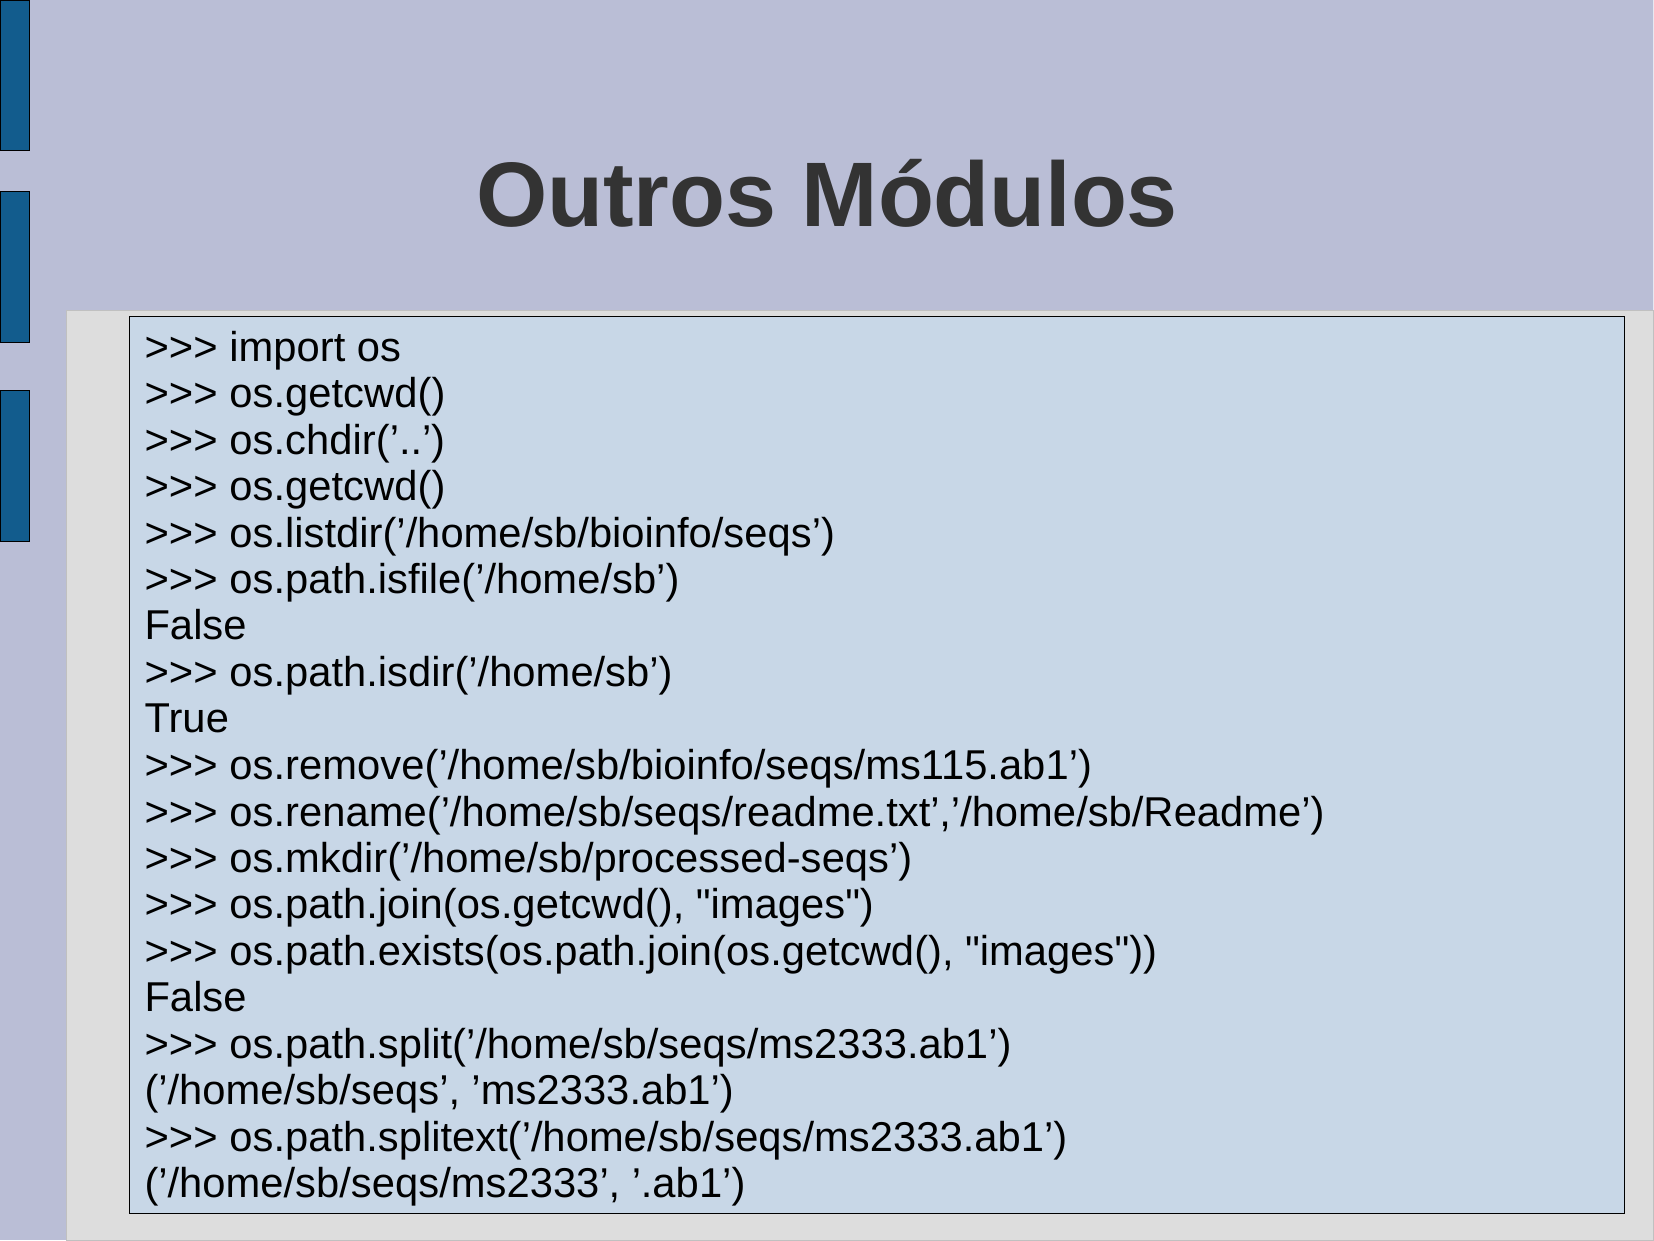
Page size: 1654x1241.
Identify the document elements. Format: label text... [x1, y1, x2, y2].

text_box >>> import os >>> os.getcwd() >>> os.chdir(’..’) >>> os.getcwd() >>> os.listdir(’/home/sb/bioinfo/seqs’) >>> os.path.isfile(’/home/sb’) False >>> os.path.isdir(’/home/sb’) True >>> os.remove(’/home/sb/bioinfo/seqs/ms115.ab1’) >>> os.rename(’/home/sb/seqs/readme.txt’,’/home/sb/Readme’) >>> os.mkdir(’/home/sb/processed-seqs’) >>> os.path.join(os.getcwd(), "images") >>> os.path.exists(os.path.join(os.getcwd(), "images")) False >>> os.path.split(’/home/sb/seqs/ms2333.ab1’) (’/home/sb/seqs’, ’ms2333.ab1’) >>> os.path.splitext(’/home/sb/seqs/ms2333.ab1’) (’/home/sb/seqs/ms2333’, ’.ab1’) [129, 316, 1625, 1214]
title Outros Módulos [121, 91, 1534, 299]
